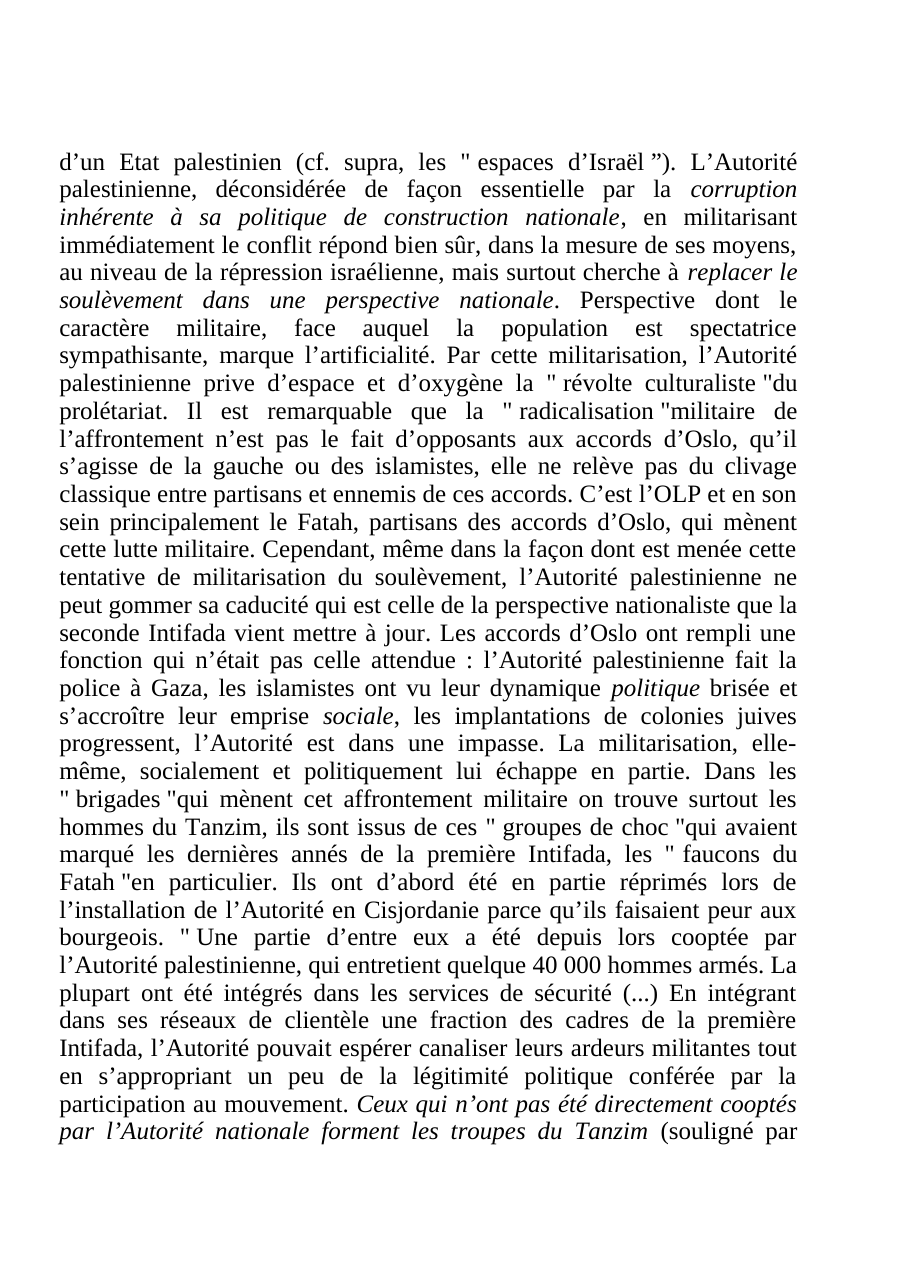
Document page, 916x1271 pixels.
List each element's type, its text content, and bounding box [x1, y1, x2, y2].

text d’un Etat palestinien (cf. supra, les " espaces d’Israël ”). L’Autorité palestinienne, déconsidérée de façon essentielle par la corruption inhérente à sa politique de construction nationale, en militarisant immédiatement le conflit répond bien sûr, dans la mesure de ses moyens, au niveau de la répression israélienne, mais surtout cherche à replacer le soulèvement dans une perspective nationale. Perspective dont le caractère militaire, face auquel la population est spectatrice sympathisante, marque l’artificialité. Par cette militarisation, l’Autorité palestinienne prive d’espace et d’oxygène la " révolte culturaliste "du prolétariat. Il est remarquable que la " radicalisation "militaire de l’affrontement n’est pas le fait d’opposants aux accords d’Oslo, qu’il s’agisse de la gauche ou des islamistes, elle ne relève pas du clivage classique entre partisans et ennemis de ces accords. C’est l’OLP et en son sein principalement le Fatah, partisans des accords d’Oslo, qui mènent cette lutte militaire. Cependant, même dans la façon dont est menée cette tentative de militarisation du soulèvement, l’Autorité palestinienne ne peut gommer sa caducité qui est celle de la perspective nationaliste que la seconde Intifada vient mettre à jour. Les accords d’Oslo ont rempli une fonction qui n’était pas celle attendue : l’Autorité palestinienne fait la police à Gaza, les islamistes ont vu leur dynamique politique brisée et s’accroître leur emprise sociale, les implantations de colonies juives progressent, l’Autorité est dans une impasse. La militarisation, elle-même, socialement et politiquement lui échappe en partie. Dans les " brigades "qui mènent cet affrontement militaire on trouve surtout les hommes du Tanzim, ils sont issus de ces " groupes de choc "qui avaient marqué les dernières annés de la première Intifada, les " faucons du Fatah "en particulier. Ils ont d’abord été en partie réprimés lors de l’installation de l’Autorité en Cisjordanie parce qu’ils faisaient peur aux bourgeois. " Une partie d’entre eux a été depuis lors cooptée par l’Autorité palestinienne, qui entretient quelque 40 000 hommes armés. La plupart ont été intégrés dans les services de sécurité (...) En intégrant dans ses réseaux de clientèle une fraction des cadres de la première Intifada, l’Autorité pouvait espérer canaliser leurs ardeurs militantes tout en s’appropriant un peu de la légitimité politique conférée par la participation au mouvement. Ceux qui n’ont pas été directement cooptés par l’Autorité nationale forment les troupes du Tanzim (souligné par [59, 148, 797, 1145]
